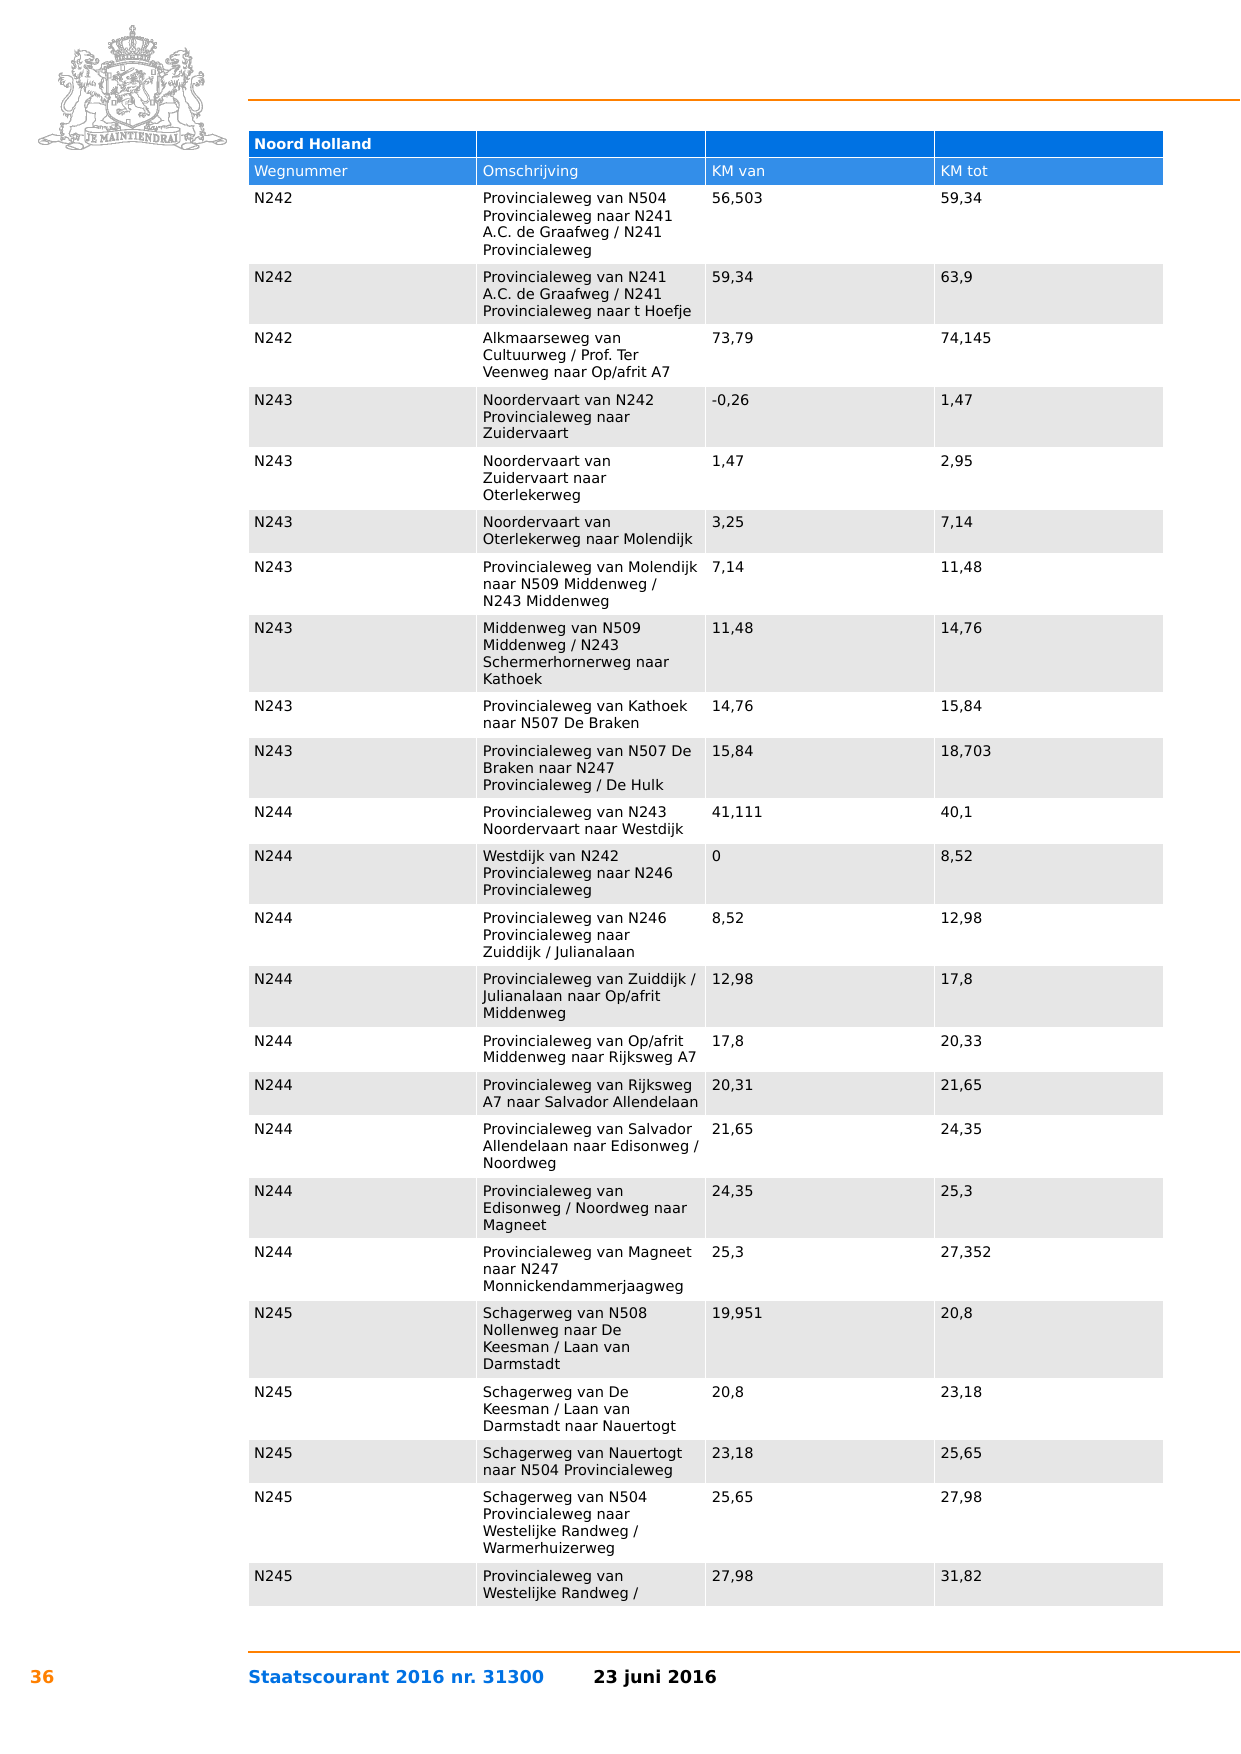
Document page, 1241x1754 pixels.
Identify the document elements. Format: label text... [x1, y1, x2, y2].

table_cell 27,98 [706, 1563, 934, 1606]
table_cell N244 [249, 1178, 476, 1238]
table_cell Provincialeweg van Magneet naar N247 Monnickendammerjaagweg [477, 1239, 705, 1299]
table_cell Provincialeweg van N246 Provincialeweg naar Zuiddijk / Julianalaan [477, 905, 705, 965]
table_cell 14,76 [706, 694, 934, 737]
table_cell 8,52 [706, 905, 934, 965]
table_cell 21,65 [706, 1116, 934, 1177]
table_cell 0 [706, 844, 934, 904]
table_cell N244 [249, 905, 476, 965]
table_cell 14,76 [935, 615, 1163, 692]
table_cell N243 [249, 694, 476, 737]
table_cell 15,84 [706, 738, 934, 798]
table_cell Provincialeweg van N507 De Braken naar N247 Provincialeweg / De Hulk [477, 738, 705, 798]
table_cell 21,65 [935, 1072, 1163, 1115]
table_cell N244 [249, 1028, 476, 1071]
table_cell 11,48 [706, 615, 934, 692]
table_cell Provincialeweg van N504 Provincialeweg naar N241 A.C. de Graafweg / N241 Provincialeweg [477, 186, 705, 263]
table_cell Provincialeweg van Zuiddijk / Julianalaan naar Op/afrit Middenweg [477, 966, 705, 1027]
table_cell 7,14 [706, 554, 934, 614]
table_cell 8,52 [935, 844, 1163, 904]
table_cell Wegnummer [249, 158, 476, 185]
table_cell 20,8 [935, 1301, 1163, 1378]
table_cell -0,26 [706, 387, 934, 447]
table_cell N245 [249, 1485, 476, 1562]
table_cell 25,3 [706, 1239, 934, 1299]
table_cell 15,84 [935, 694, 1163, 737]
picture [38, 25, 227, 150]
table_cell 17,8 [935, 966, 1163, 1027]
table_cell N244 [249, 1239, 476, 1299]
table_cell N245 [249, 1440, 476, 1483]
table_cell 7,14 [935, 510, 1163, 553]
table_cell Schagerweg van Nauertogt naar N504 Provincialeweg [477, 1440, 705, 1483]
table_cell 20,8 [706, 1379, 934, 1439]
table_cell 27,98 [935, 1485, 1163, 1562]
table_cell 73,79 [706, 325, 934, 386]
table_cell 1,47 [706, 448, 934, 508]
table_cell 59,34 [706, 264, 934, 324]
table_cell 56,503 [706, 186, 934, 263]
table_cell N242 [249, 264, 476, 324]
table_cell 41,111 [706, 799, 934, 843]
table_cell KM tot [935, 158, 1163, 185]
table_cell N243 [249, 510, 476, 553]
table_cell 20,33 [935, 1028, 1163, 1071]
table_cell 20,31 [706, 1072, 934, 1115]
table_cell 3,25 [706, 510, 934, 553]
table_cell N243 [249, 615, 476, 692]
table_cell Noordervaart van N242 Provincialeweg naar Zuidervaart [477, 387, 705, 447]
table_cell 18,703 [935, 738, 1163, 798]
table_cell N243 [249, 387, 476, 447]
table_cell 11,48 [935, 554, 1163, 614]
table_cell Provincialeweg van Edisonweg / Noordweg naar Magneet [477, 1178, 705, 1238]
table_cell N244 [249, 1072, 476, 1115]
table_cell N244 [249, 1116, 476, 1177]
table_cell 19,951 [706, 1301, 934, 1378]
table_cell 25,65 [706, 1485, 934, 1562]
table_cell 40,1 [935, 799, 1163, 843]
table_cell Westdijk van N242 Provincialeweg naar N246 Provincialeweg [477, 844, 705, 904]
table_cell N245 [249, 1563, 476, 1606]
table_cell 12,98 [706, 966, 934, 1027]
table_cell 12,98 [935, 905, 1163, 965]
table_cell N243 [249, 554, 476, 614]
table_cell 27,352 [935, 1239, 1163, 1299]
table_cell 59,34 [935, 186, 1163, 263]
table_cell Provincialeweg van Westelijke Randweg / [477, 1563, 705, 1606]
table_cell 31,82 [935, 1563, 1163, 1606]
table_cell Schagerweg van N504 Provincialeweg naar Westelijke Randweg / Warmerhuizerweg [477, 1485, 705, 1562]
table_cell 23,18 [935, 1379, 1163, 1439]
table_cell Noordervaart van Oterlekerweg naar Molendijk [477, 510, 705, 553]
table_cell Provincialeweg van Op/afrit Middenweg naar Rijksweg A7 [477, 1028, 705, 1071]
table_cell N243 [249, 448, 476, 508]
table_cell N245 [249, 1301, 476, 1378]
table_cell 25,3 [935, 1178, 1163, 1238]
table_header Noord Holland [249, 131, 476, 157]
table_cell Provincialeweg van N243 Noordervaart naar Westdijk [477, 799, 705, 843]
table_cell Provincialeweg van N241 A.C. de Graafweg / N241 Provincialeweg naar t Hoefje [477, 264, 705, 324]
table_cell 17,8 [706, 1028, 934, 1071]
table_cell N243 [249, 738, 476, 798]
table_cell Schagerweg van De Keesman / Laan van Darmstadt naar Nauertogt [477, 1379, 705, 1439]
table_header [477, 131, 705, 157]
table_header [935, 131, 1163, 157]
table_cell Provincialeweg van Salvador Allendelaan naar Edisonweg / Noordweg [477, 1116, 705, 1177]
table_cell 24,35 [935, 1116, 1163, 1177]
table_cell KM van [706, 158, 934, 185]
table_cell Provincialeweg van Kathoek naar N507 De Braken [477, 694, 705, 737]
table_cell 25,65 [935, 1440, 1163, 1483]
table_cell Omschrijving [477, 158, 705, 185]
table_cell 2,95 [935, 448, 1163, 508]
table_cell 63,9 [935, 264, 1163, 324]
table_cell N244 [249, 966, 476, 1027]
table_cell Noordervaart van Zuidervaart naar Oterlekerweg [477, 448, 705, 508]
table_cell 1,47 [935, 387, 1163, 447]
table_cell N244 [249, 844, 476, 904]
table_cell Alkmaarseweg van Cultuurweg / Prof. Ter Veenweg naar Op/afrit A7 [477, 325, 705, 386]
table_cell Schagerweg van N508 Nollenweg naar De Keesman / Laan van Darmstadt [477, 1301, 705, 1378]
table_header [706, 131, 934, 157]
table_cell N242 [249, 325, 476, 386]
table_cell 24,35 [706, 1178, 934, 1238]
table_cell N245 [249, 1379, 476, 1439]
table_cell N244 [249, 799, 476, 843]
table_cell 23,18 [706, 1440, 934, 1483]
table_cell 74,145 [935, 325, 1163, 386]
table_cell N242 [249, 186, 476, 263]
table_cell Provincialeweg van Rijksweg A7 naar Salvador Allendelaan [477, 1072, 705, 1115]
table_cell Middenweg van N509 Middenweg / N243 Schermerhornerweg naar Kathoek [477, 615, 705, 692]
table_cell Provincialeweg van Molendijk naar N509 Middenweg / N243 Middenweg [477, 554, 705, 614]
